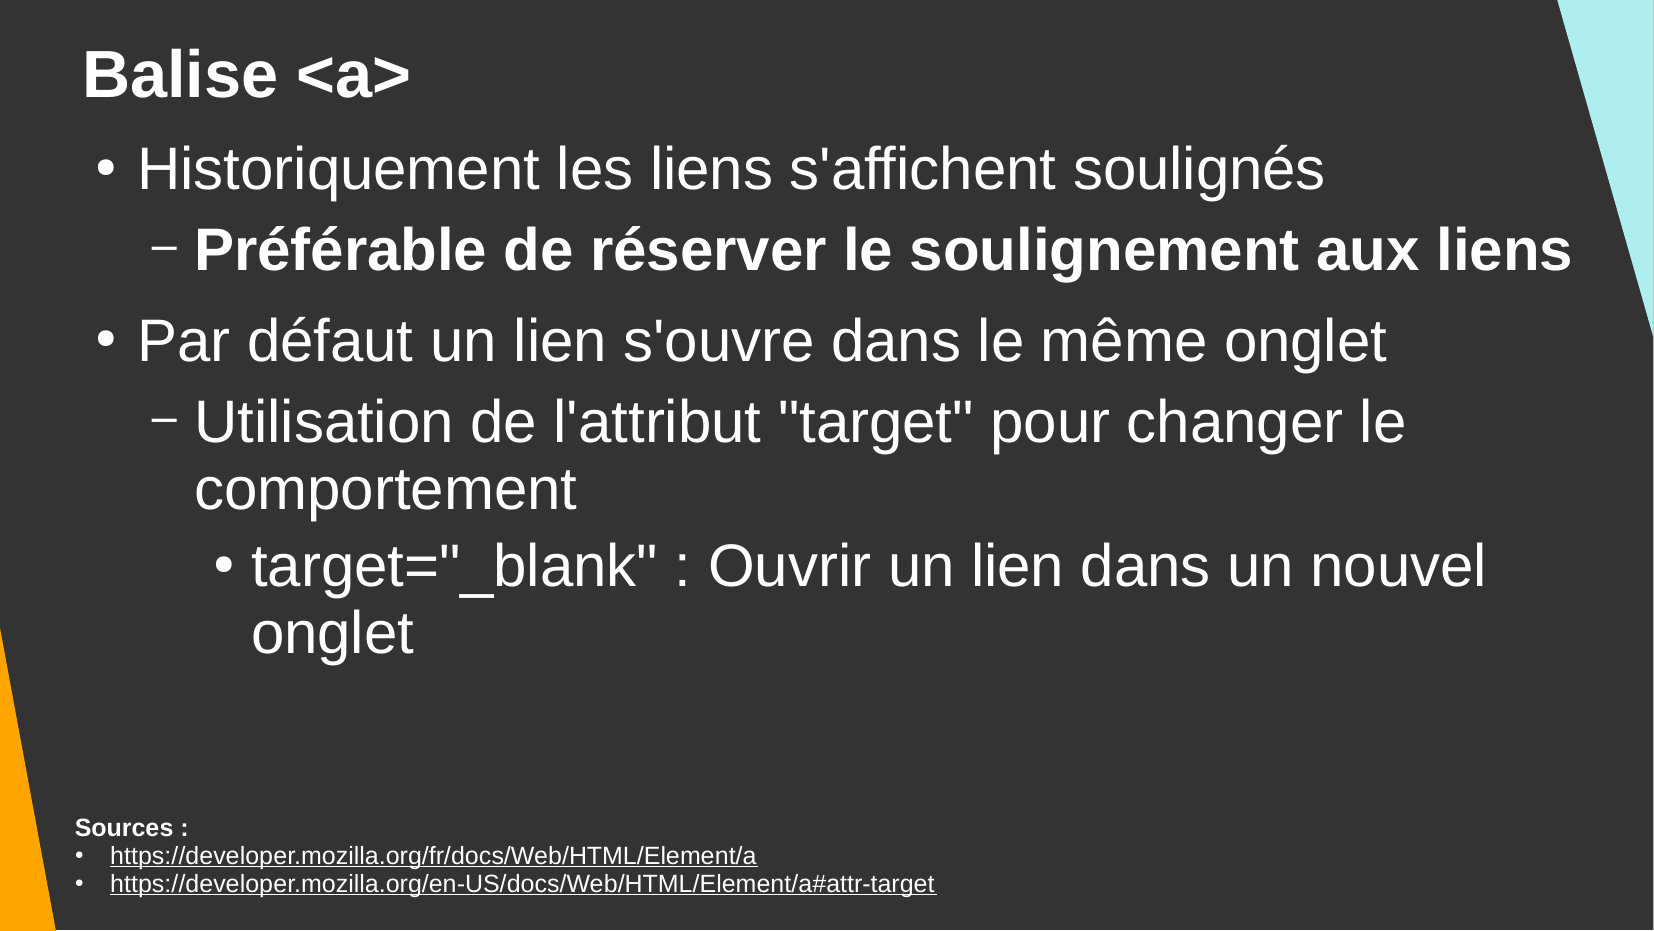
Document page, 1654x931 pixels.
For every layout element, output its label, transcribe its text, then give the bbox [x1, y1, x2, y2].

list Historiquement les liens s'affichent soulignés Préférable de réserver le soulignement aux liens Par défaut un lien s'ouvre dans le même onglet Utilisation de l'attribut "target" pour changer le comportement target="_blank" : Ouvrir un lien dans un nouvel onglet [80, 135, 1605, 718]
text_box [0, 627, 56, 931]
text_box [1557, 0, 1654, 340]
text_box Sources : https://developer.mozilla.org/fr/docs/Web/HTML/Element/a https://developer.mozilla.org/en-US/docs/Web/HTML/Element/a#attr-target [60, 806, 1546, 931]
title Balise <a> [82, 37, 1571, 114]
